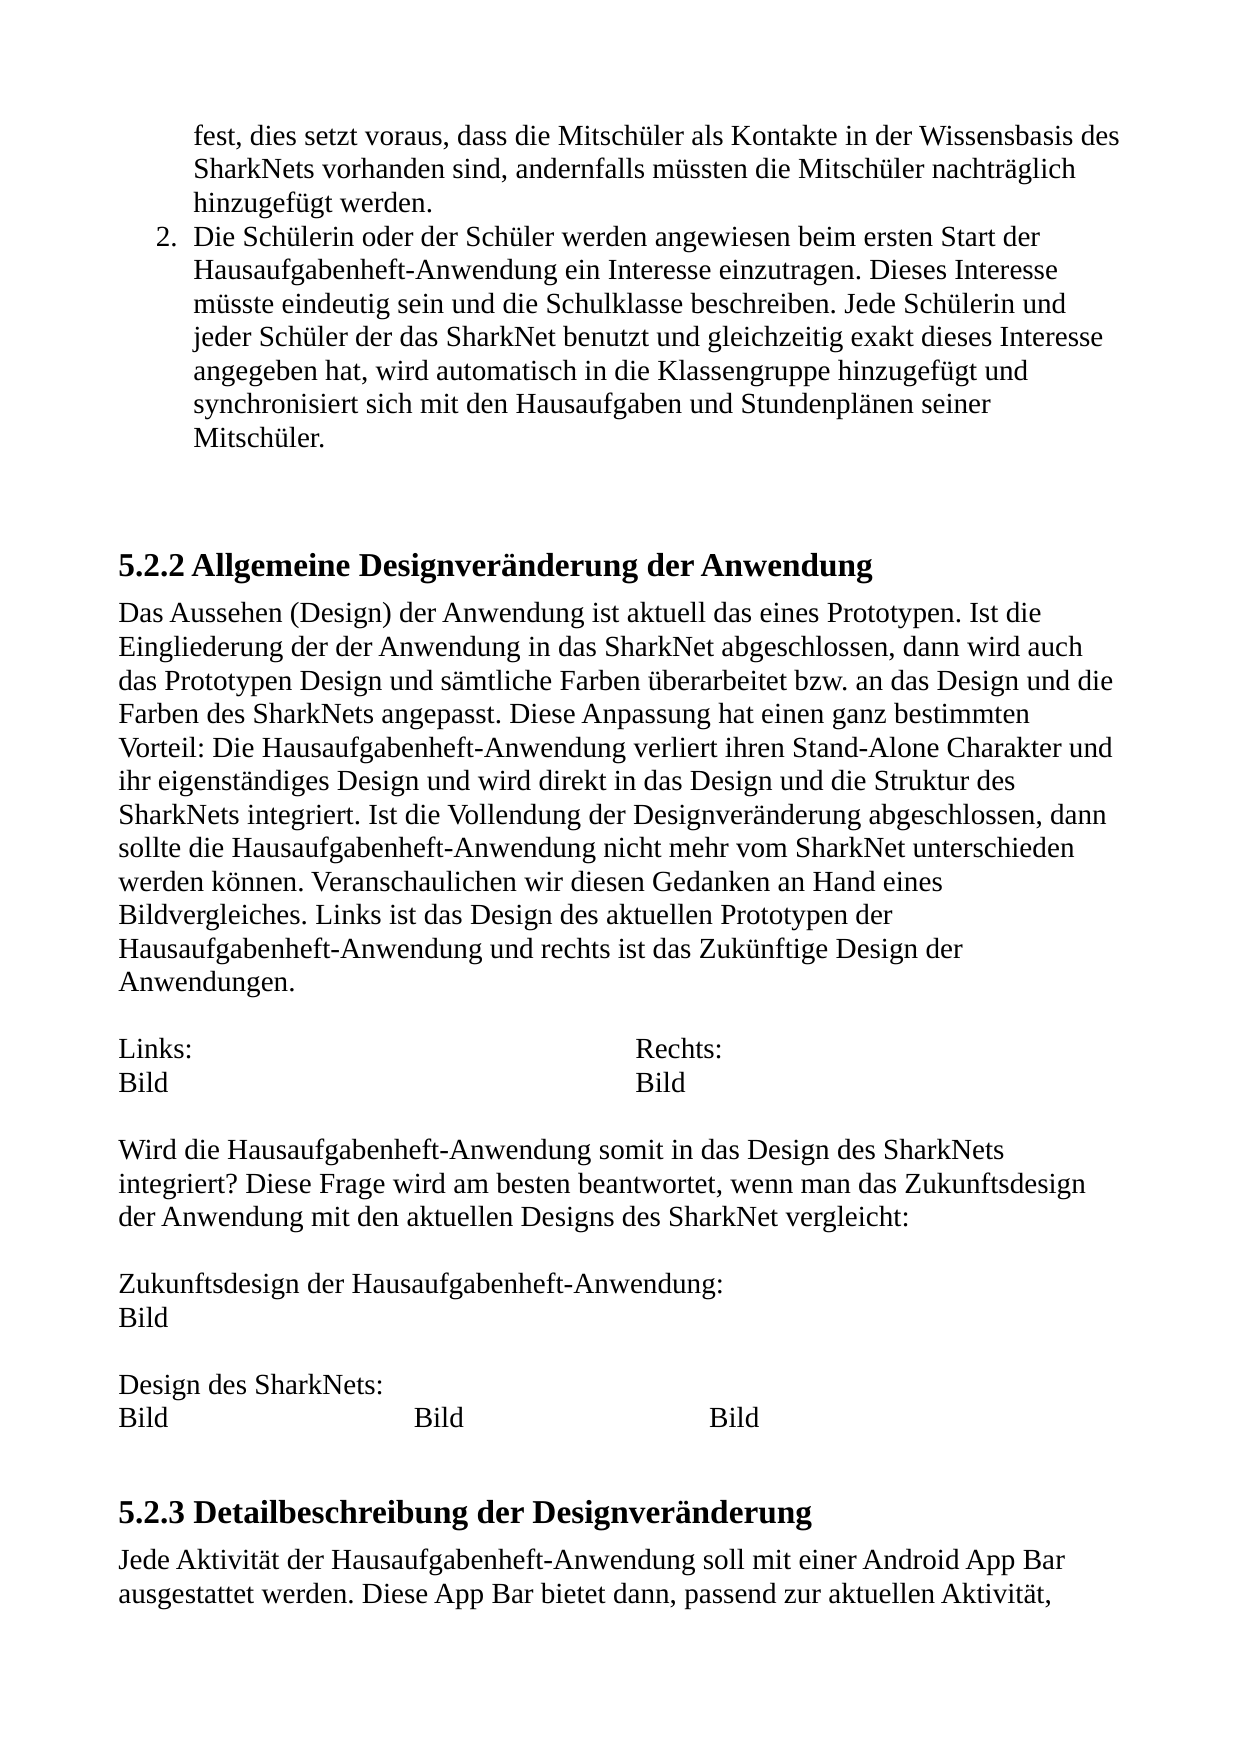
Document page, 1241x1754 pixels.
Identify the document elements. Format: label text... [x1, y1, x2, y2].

text Jede Aktivität der Hausaufgabenheft-Anwendung soll mit einer Android App Bar ausgestattet werden. Diese App Bar bietet dann, passend zur aktuellen Aktivität, [118, 1542, 1122, 1609]
text Bild [118, 1300, 1122, 1333]
text Bild Bild [118, 1065, 1122, 1099]
text Bild Bild Bild [118, 1401, 1122, 1434]
subtitle 5.2.3 Detailbeschreibung der Designveränderung [118, 1492, 1122, 1531]
text Links: Rechts: [118, 1032, 1122, 1065]
list Die Schülerin oder der Schüler werden angewiesen beim ersten Start der Hausaufgabenheft-Anwendung ein Interesse einzutragen. Dieses Interesse müsste eindeutig sein und die Schulklasse beschreiben. Jede Schülerin und jeder Schüler der das SharkNet benutzt und gleichzeitig exakt dieses Interesse angegeben hat, wird automatisch in die Klassengruppe hinzugefügt und synchronisiert sich mit den Hausaufgaben und Stundenplänen seiner Mitschüler. [156, 219, 1122, 453]
text Design des SharkNets: [118, 1367, 1122, 1401]
list fest, dies setzt voraus, dass die Mitschüler als Kontakte in der Wissensbasis des SharkNets vorhanden sind, andernfalls müssten die Mitschüler nachträglich hinzugefügt werden. [156, 118, 1122, 219]
subtitle 5.2.2 Allgemeine Designveränderung der Anwendung [118, 545, 1122, 584]
text Wird die Hausaufgabenheft-Anwendung somit in das Design des SharkNets integriert? Diese Frage wird am besten beantwortet, wenn man das Zukunftsdesign der Anwendung mit den aktuellen Designs des SharkNet vergleicht: [118, 1132, 1122, 1233]
text Zukunftsdesign der Hausaufgabenheft-Anwendung: [118, 1266, 1122, 1300]
text Das Aussehen (Design) der Anwendung ist aktuell das eines Prototypen. Ist die Eingliederung der der Anwendung in das SharkNet abgeschlossen, dann wird auch das Prototypen Design und sämtliche Farben überarbeitet bzw. an das Design und die Farben des SharkNets angepasst. Diese Anpassung hat einen ganz bestimmten Vorteil: Die Hausaufgabenheft-Anwendung verliert ihren Stand-Alone Charakter und ihr eigenständiges Design und wird direkt in das Design und die Struktur des SharkNets integriert. Ist die Vollendung der Designveränderung abgeschlossen, dann sollte die Hausaufgabenheft-Anwendung nicht mehr vom SharkNet unterschieden werden können. Veranschaulichen wir diesen Gedanken an Hand eines Bildvergleiches. Links ist das Design des aktuellen Prototypen der Hausaufgabenheft-Anwendung und rechts ist das Zukünftige Design der Anwendungen. [118, 596, 1122, 998]
